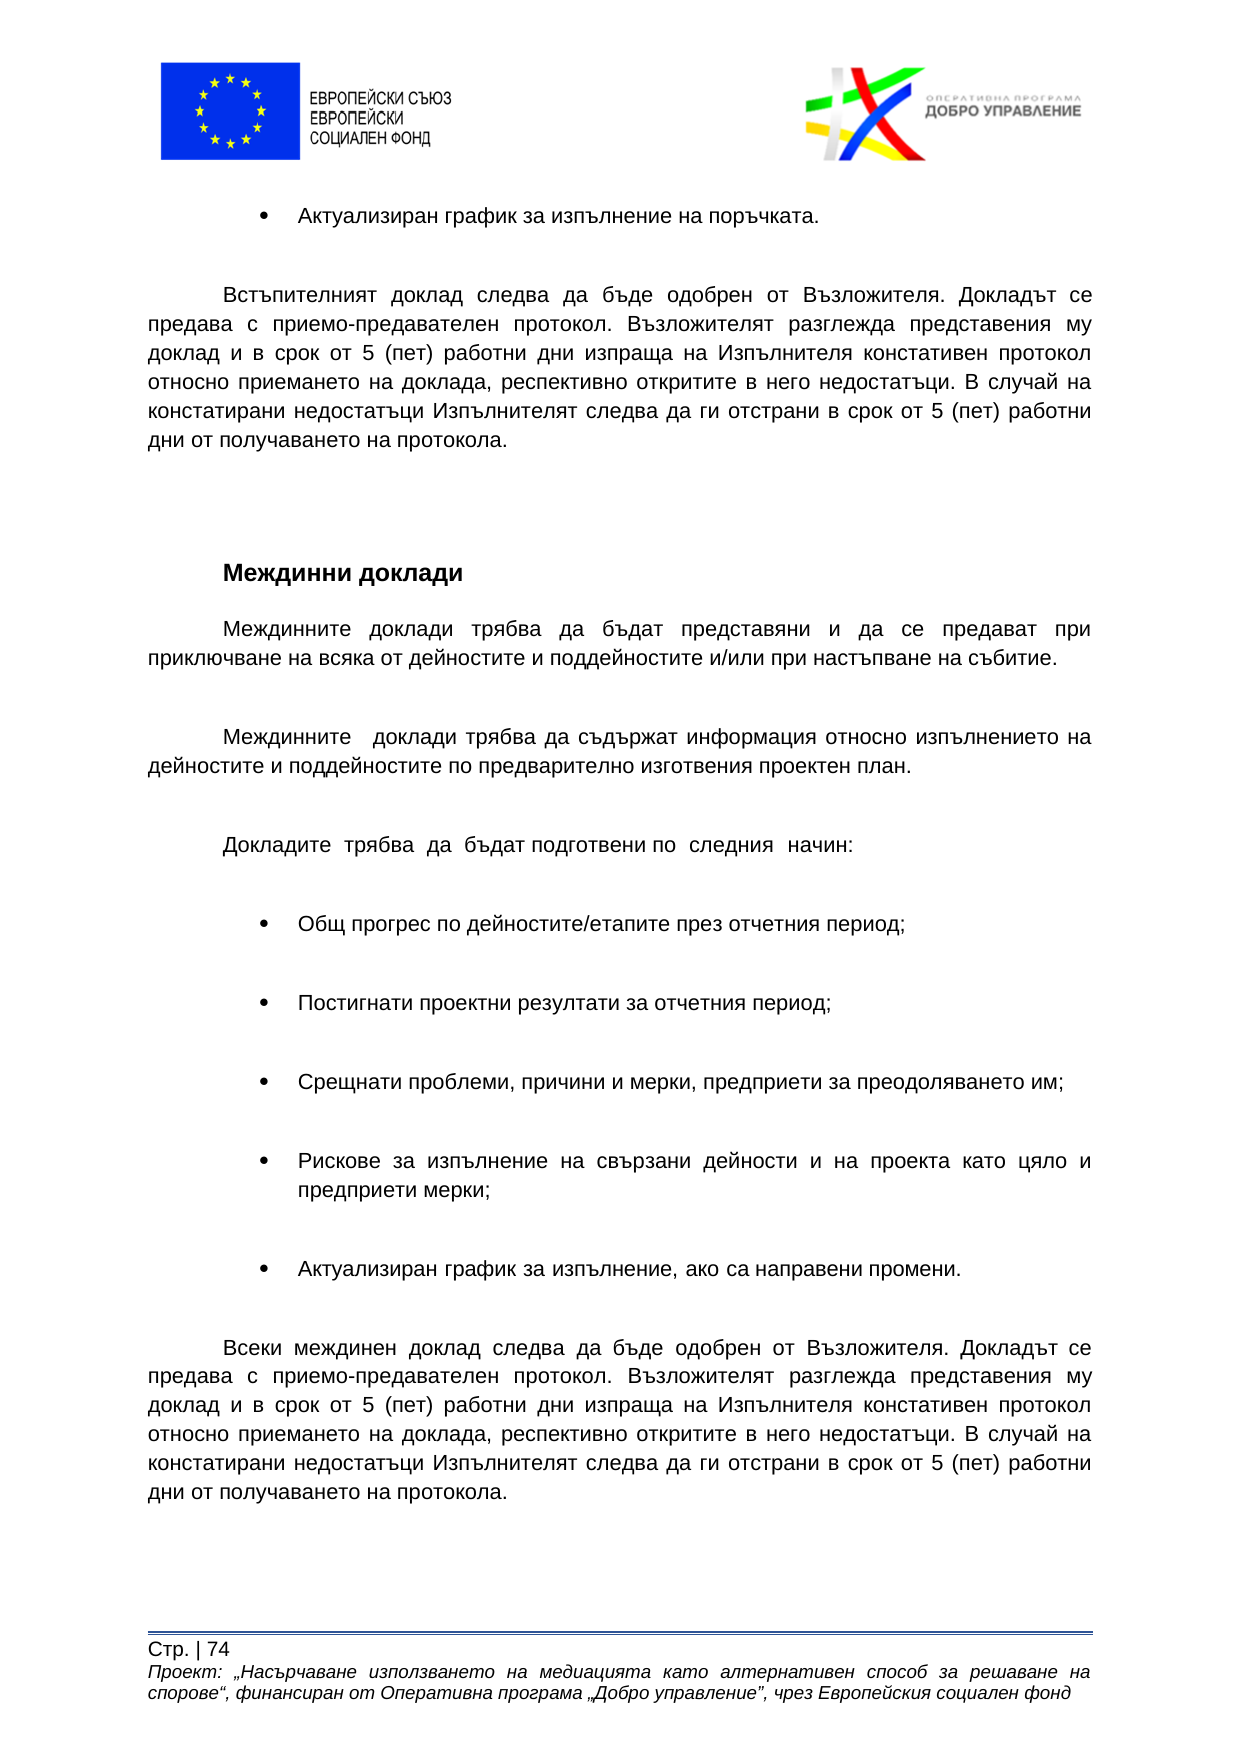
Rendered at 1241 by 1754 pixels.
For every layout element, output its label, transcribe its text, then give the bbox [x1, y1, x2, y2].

text Встъпителният доклад следва да бъде одобрен от Възложителя. Докладът се предава с приемо-предавателен протокол. Възложителят разглежда представения му доклад и в срок от 5 (пет) работни дни изпраща на Изпълнителя констативен протокол относно приемането на доклада, респективно откритите в него недостатъци. В случай на констатирани недостатъци Изпълнителят следва да ги отстрани в срок от 5 (пет) работни дни от получаването на протокола. [148, 282, 1093, 452]
list Общ прогрес по дейностите/етапите през отчетния период; [260, 911, 1093, 936]
list Актуализиран график за изпълнение, ако са направени промени. [260, 1256, 1093, 1281]
list Рискове за изпълнение на свързани дейности и на проекта като цяло и предприети мерки; [260, 1148, 1093, 1202]
text Докладите трябва да бъдат подготвени по следния начин: [148, 832, 1093, 857]
text Междинните доклади трябва да бъдат представяни и да се предават при приключване на всяка от дейностите и поддейностите и/или при настъпване на събитие. [148, 616, 1093, 670]
text Междинните доклади трябва да съдържат информация относно изпълнението на дейностите и поддейностите по предварително изготвения проектен план. [148, 724, 1093, 778]
list Срещнати проблеми, причини и мерки, предприети за преодоляването им; [260, 1069, 1093, 1094]
list Постигнати проектни резултати за отчетния период; [260, 990, 1093, 1015]
text Всеки междинен доклад следва да бъде одобрен от Възложителя. Докладът се предава с приемо-предавателен протокол. Възложителят разглежда представения му доклад и в срок от 5 (пет) работни дни изпраща на Изпълнителя констативен протокол относно приемането на доклада, респективно откритите в него недостатъци. В случай на констатирани недостатъци Изпълнителят следва да ги отстрани в срок от 5 (пет) работни дни от получаването на протокола. [148, 1334, 1093, 1504]
subtitle Междинни доклади [148, 558, 1093, 587]
list Актуализиран график за изпълнение на поръчката. [260, 203, 1093, 228]
